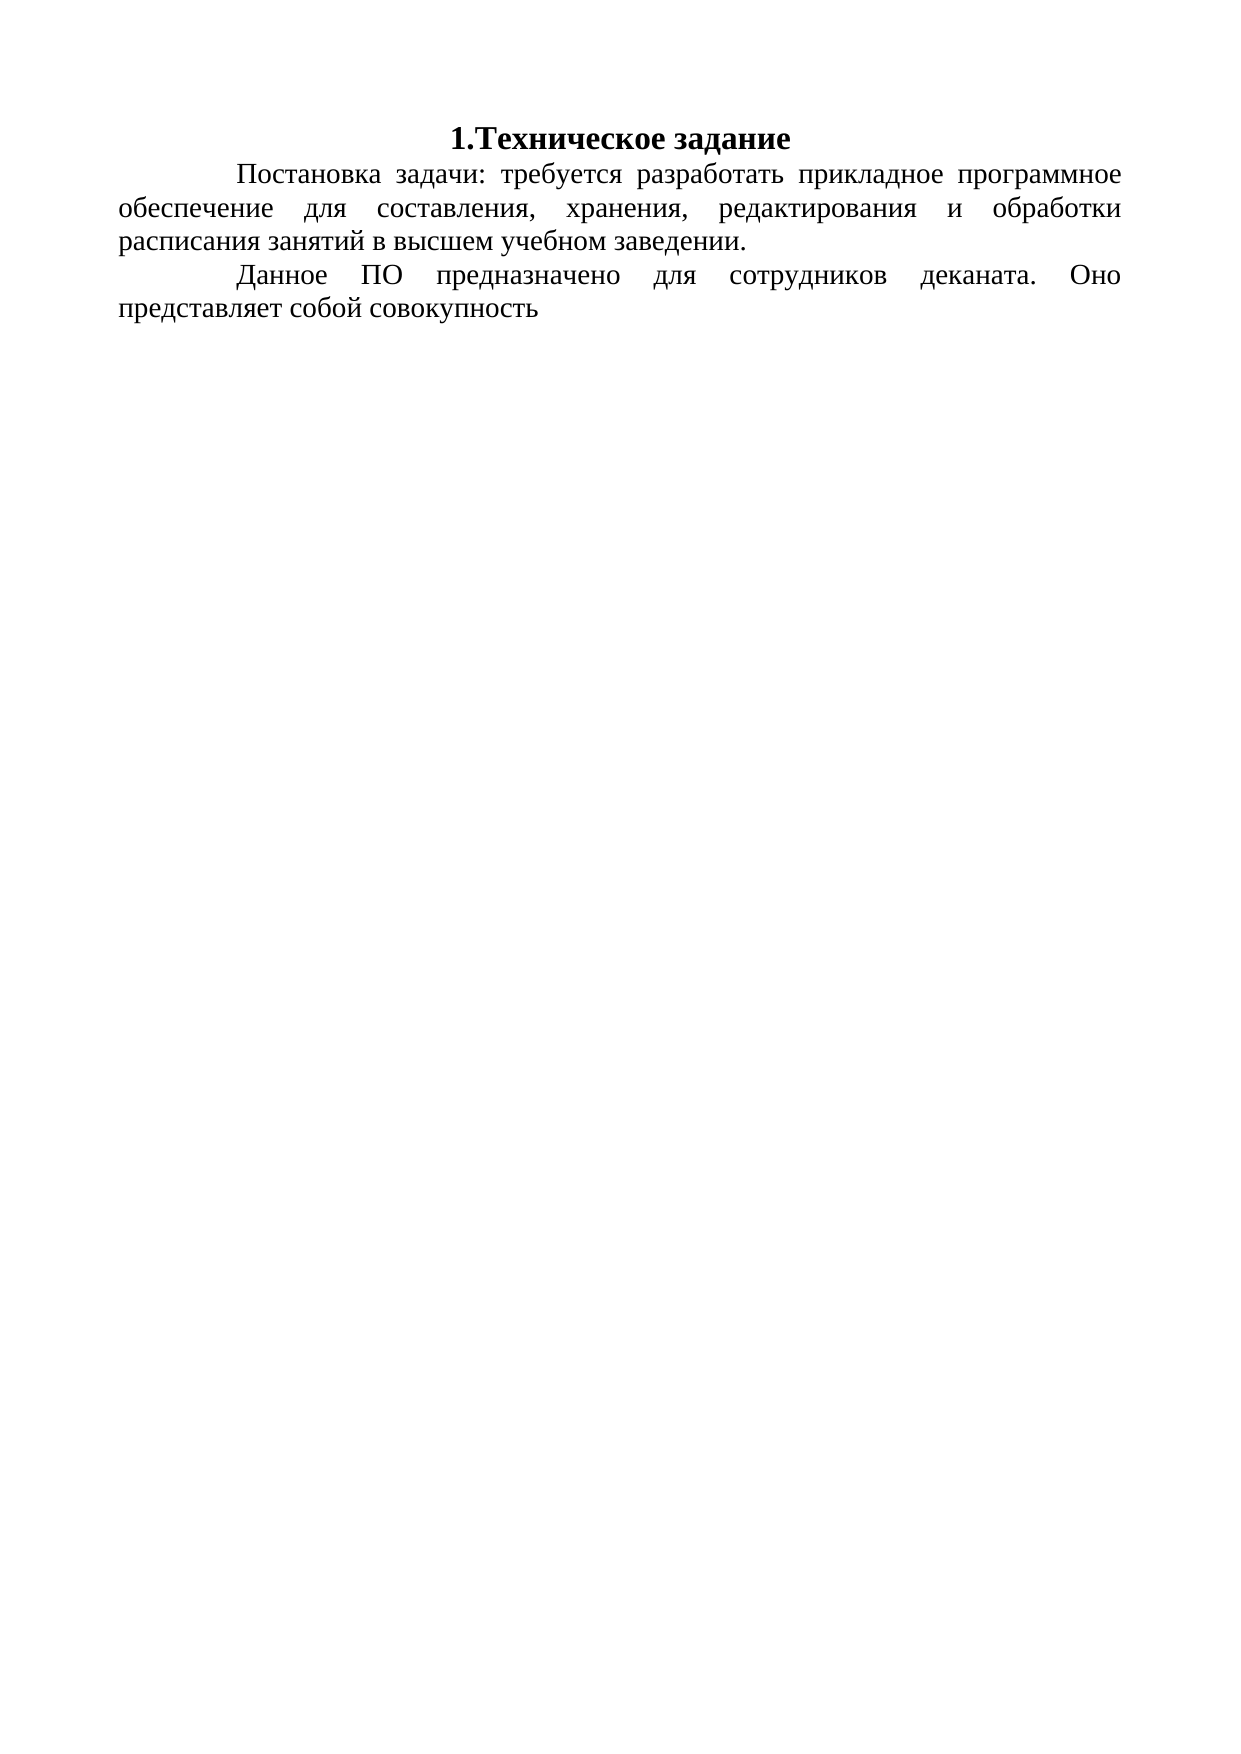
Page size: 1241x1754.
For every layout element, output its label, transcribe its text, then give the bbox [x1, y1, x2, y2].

text Постановка задачи: требуется разработать прикладное программное обеспечение для составления, хранения, редактирования и обработки расписания занятий в высшем учебном заведении. [118, 156, 1122, 257]
text 1.Техническое задание [118, 118, 1122, 156]
text Данное ПО предназначено для сотрудников деканата. Оно представляет собой совокупность [118, 257, 1122, 324]
